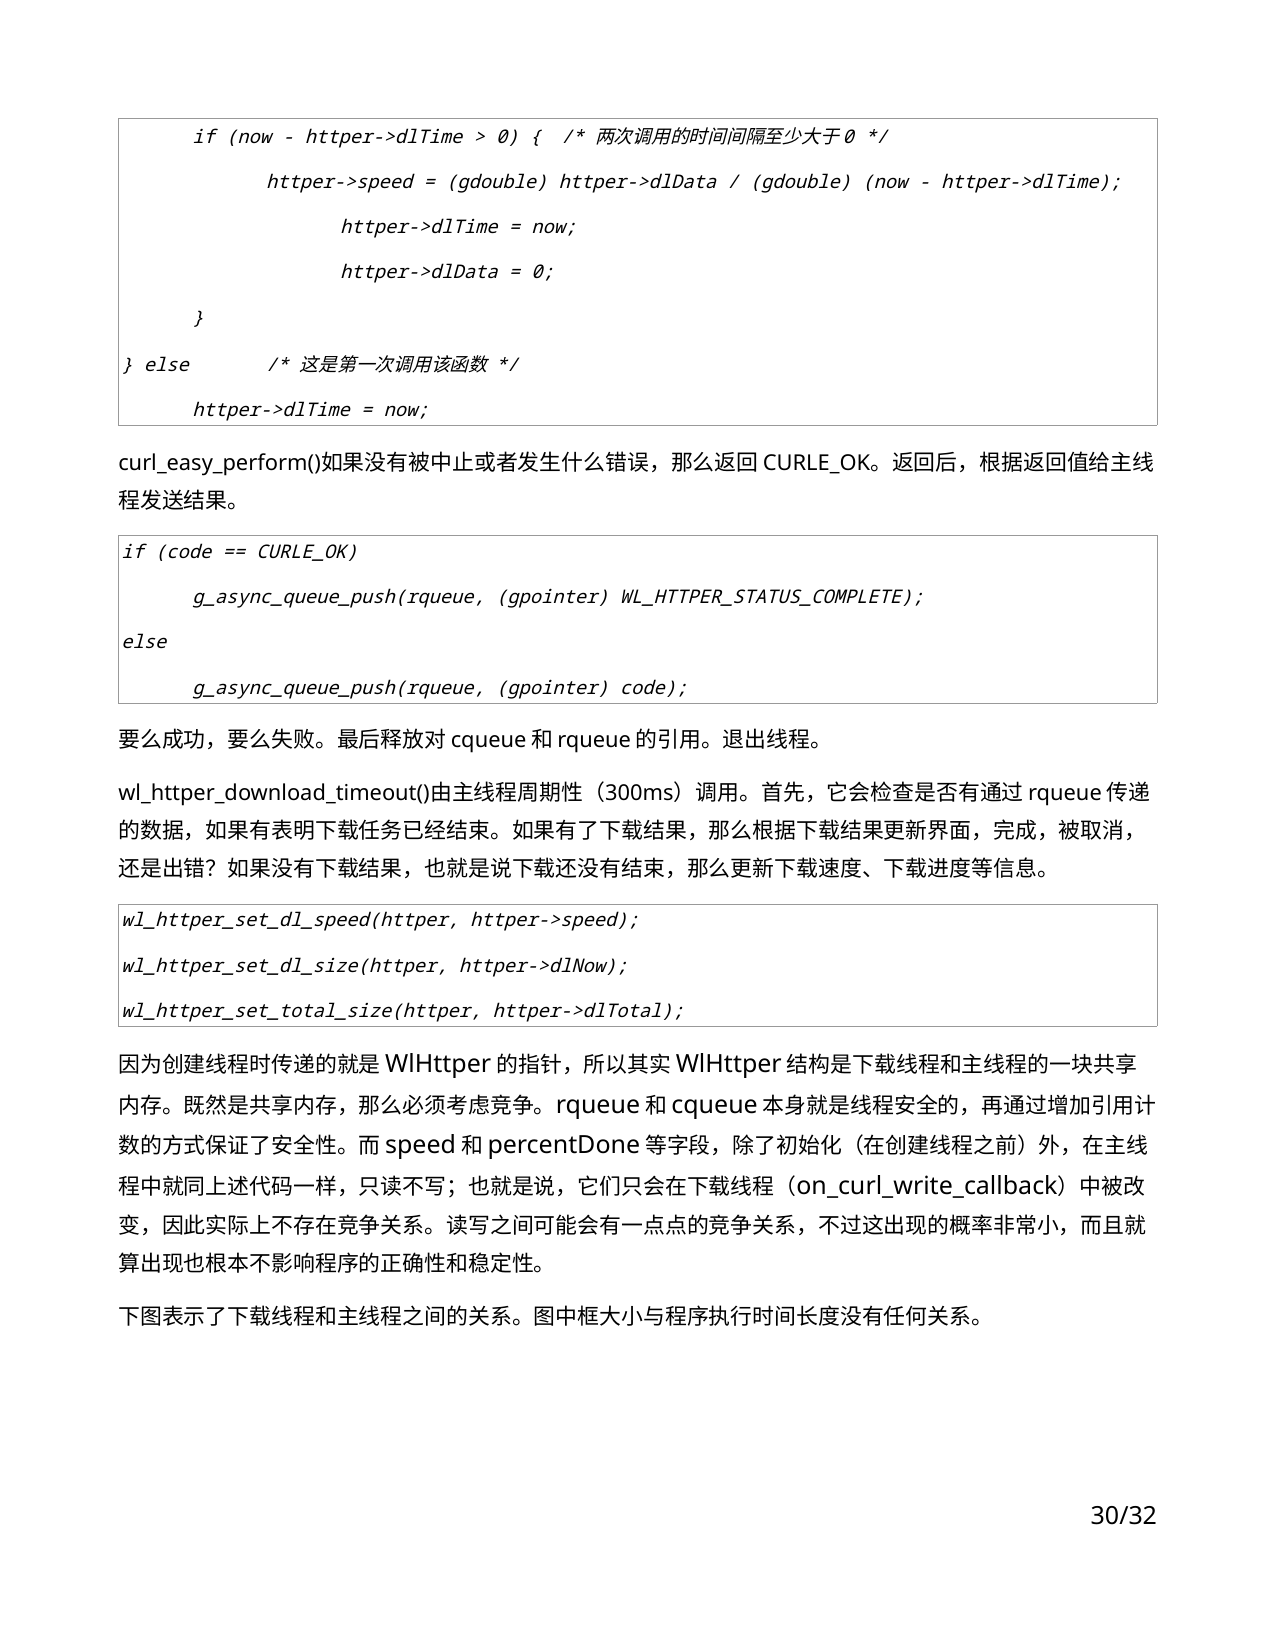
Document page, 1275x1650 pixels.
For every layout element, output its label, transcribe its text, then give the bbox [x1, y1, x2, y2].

text if (code == CURLE_OK) [119, 536, 1157, 564]
text g_async_queue_push(rqueue, (gpointer) WL_HTTPER_STATUS_COMPLETE); [119, 581, 1157, 609]
text 因为创建线程时传递的就是WlHttper的指针，所以其实WlHttper结构是下载线程和主线程的一块共享内存。既然是共享内存，那么必须考虑竞争。rqueue和cqueue本身就是线程安全的，再通过增加引用计数的方式保证了安全性。而speed和percentDone等字段，除了初始化（在创建线程之前）外，在主线程中就同上述代码一样，只读不写；也就是说，它们只会在下载线程（on_curl_write_callback）中被改变，因此实际上不存在竞争关系。读写之间可能会有一点点的竞争关系，不过这出现的概率非常小，而且就算出现也根本不影响程序的正确性和稳定性。 [118, 1045, 1157, 1278]
text if (now - httper->dlTime > 0) { /* 两次调用的时间间隔至少大于0 */ [119, 119, 1157, 148]
text g_async_queue_push(rqueue, (gpointer) code); [119, 671, 1157, 703]
text wl_httper_set_total_size(httper, httper->dlTotal); [119, 994, 1157, 1026]
text wl_httper_download_timeout()由主线程周期性（300ms）调用。首先，它会检查是否有通过rqueue传递的数据，如果有表明下载任务已经结束。如果有了下载结果，那么根据下载结果更新界面，完成，被取消，还是出错？如果没有下载结果，也就是说下载还没有结束，那么更新下载速度、下载进度等信息。 [118, 775, 1157, 883]
text httper->dlTime = now; [119, 393, 1157, 425]
text wl_httper_set_dl_speed(httper, httper->speed); [119, 905, 1157, 932]
text httper->speed = (gdouble) httper->dlData / (gdouble) (now - httper->dlTime); [119, 165, 1157, 194]
text 要么成功，要么失败。最后释放对cqueue和rqueue的引用。退出线程。 [118, 722, 1157, 754]
text httper->dlData = 0; [119, 256, 1157, 284]
text } [119, 301, 1157, 329]
text } else /* 这是第一次调用该函数 */ [119, 346, 1157, 376]
text 下图表示了下载线程和主线程之间的关系。图中框大小与程序执行时间长度没有任何关系。 [118, 1299, 1157, 1330]
text else [119, 626, 1157, 654]
text wl_httper_set_dl_size(httper, httper->dlNow); [119, 949, 1157, 977]
text curl_easy_perform()如果没有被中止或者发生什么错误，那么返回CURLE_OK。返回后，根据返回值给主线程发送结果。 [118, 445, 1157, 514]
text httper->dlTime = now; [119, 211, 1157, 239]
